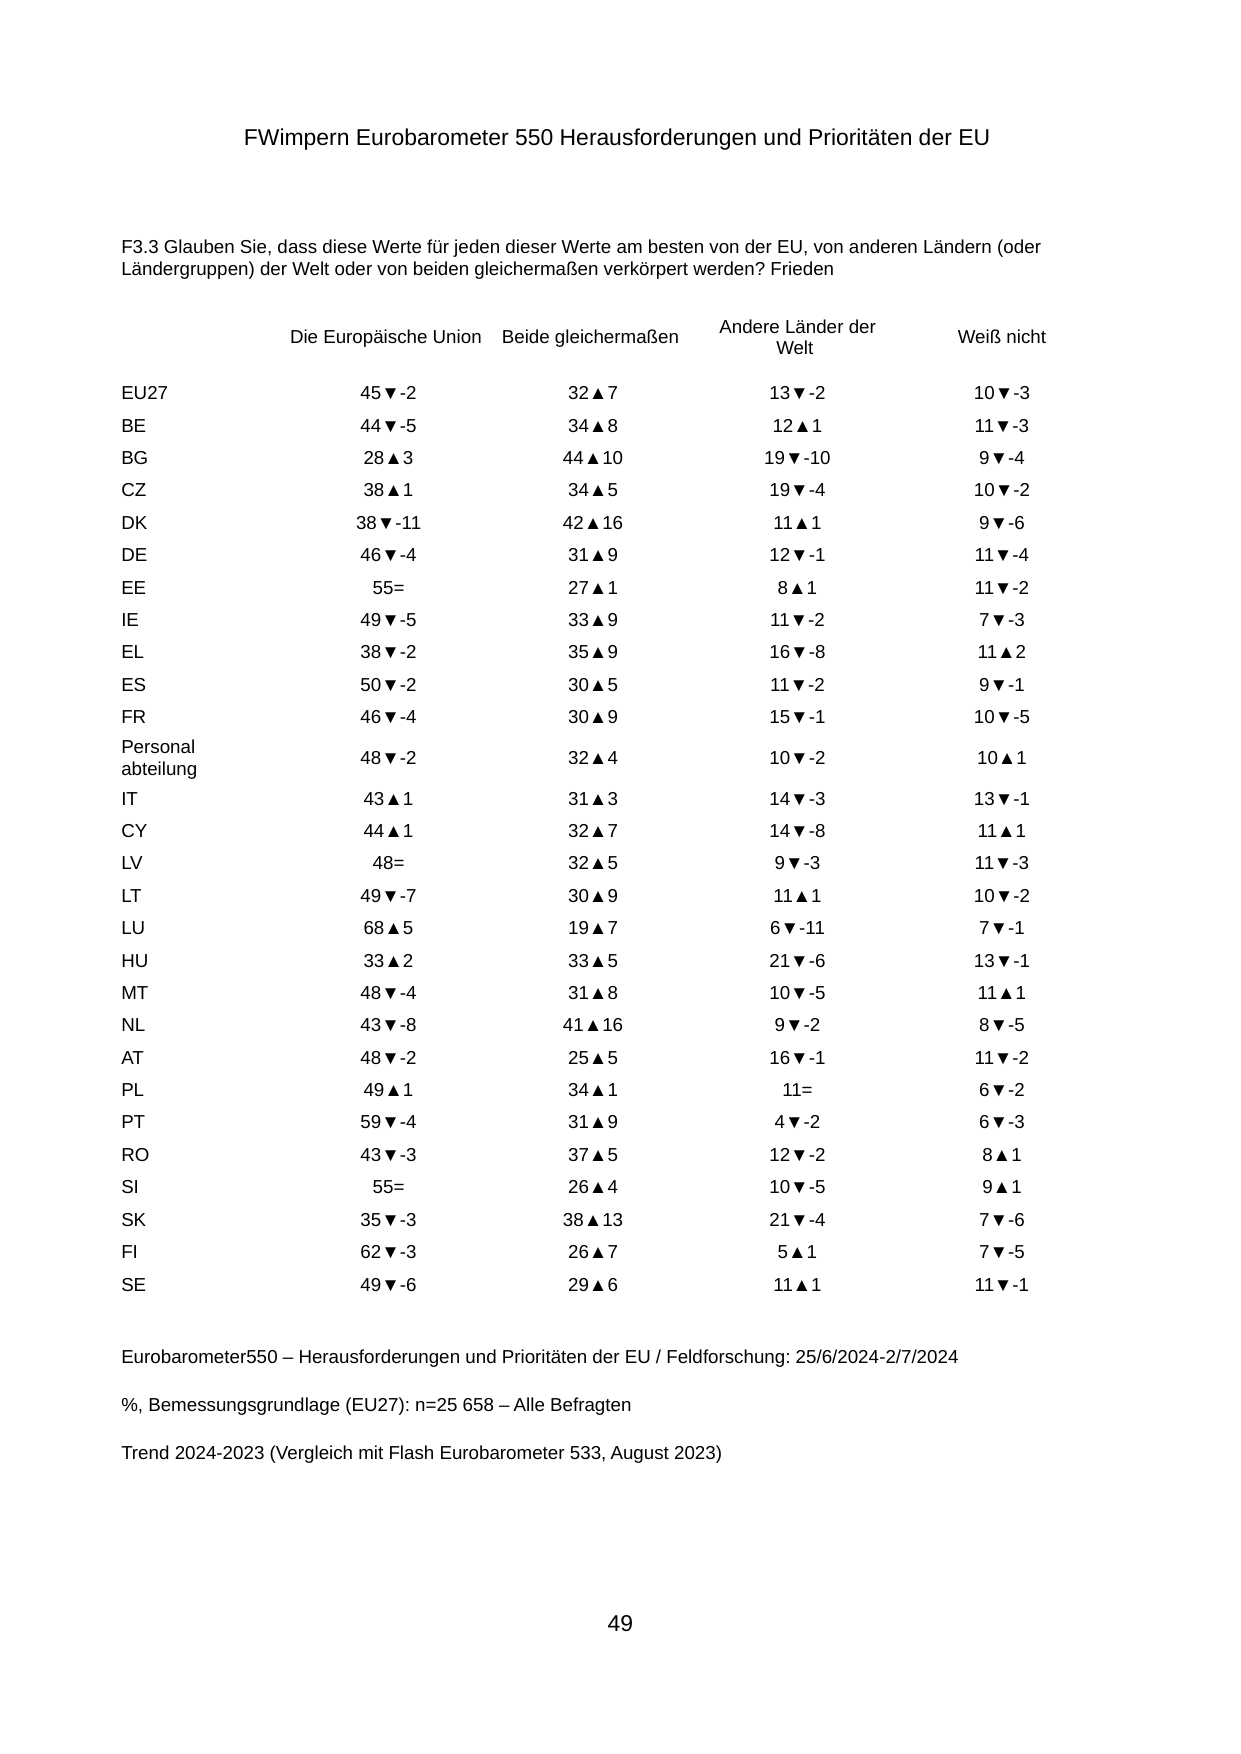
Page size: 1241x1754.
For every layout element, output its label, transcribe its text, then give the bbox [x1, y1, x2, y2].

table_cell 59▼-4 [286, 1106, 491, 1138]
table_cell 48▼-4 [286, 976, 491, 1009]
table_cell 9▼-1 [900, 668, 1104, 701]
table_cell PL [118, 1074, 202, 1106]
table_cell 38▲13 [491, 1203, 695, 1236]
table_cell 35▲9 [491, 636, 695, 668]
table_cell 26▲7 [491, 1236, 695, 1268]
table_cell [695, 1300, 899, 1333]
table_cell [202, 1300, 286, 1333]
table_cell 10▼-5 [900, 701, 1104, 733]
table_cell 12▼-2 [695, 1138, 899, 1171]
table_cell 9▼-2 [695, 1009, 899, 1041]
table_cell [202, 506, 286, 539]
table_cell 6▼-11 [695, 912, 899, 944]
table_cell 31▲9 [491, 1106, 695, 1138]
table_cell 11▼-4 [900, 539, 1104, 571]
table_cell LT [118, 879, 202, 912]
table_cell 50▼-2 [286, 668, 491, 701]
table_cell 13▼-1 [900, 782, 1104, 814]
table_cell 30▲9 [491, 879, 695, 912]
table_cell FI [118, 1236, 202, 1268]
table_cell [491, 1300, 695, 1333]
table_cell 12▼-1 [695, 539, 899, 571]
table_cell Eurobarometer550 – Herausforderungen und Prioritäten der EU / Feldforschung: 25/6/2024-2/7/2024 [118, 1333, 1104, 1381]
table_cell 29▲6 [491, 1268, 695, 1300]
table_cell 48▼-2 [286, 1041, 491, 1073]
table_cell 32▲7 [491, 814, 695, 847]
table_cell 33▲2 [286, 944, 491, 976]
table_cell %, Bemessungsgrundlage (EU27): n=25 658 – Alle Befragten [118, 1381, 1104, 1429]
table_cell LV [118, 847, 202, 879]
table_cell [286, 1300, 491, 1333]
table_cell BE [118, 409, 202, 441]
table_cell 62▼-3 [286, 1236, 491, 1268]
table_cell CY [118, 814, 202, 847]
table_cell 33▲9 [491, 604, 695, 636]
table_cell 11▲1 [695, 879, 899, 912]
table_cell [202, 1171, 286, 1203]
table_cell [202, 636, 286, 668]
table_cell 10▼-2 [900, 879, 1104, 912]
table_cell 21▼-6 [695, 944, 899, 976]
table_cell 6▼-3 [900, 1106, 1104, 1138]
table_cell 19▼-10 [695, 441, 899, 474]
table_cell 10▼-5 [695, 1171, 899, 1203]
table_cell 11▲1 [695, 1268, 899, 1300]
table_cell 15▼-1 [695, 701, 899, 733]
table_cell 31▲9 [491, 539, 695, 571]
table_cell 8▲1 [695, 571, 899, 603]
table_cell 45▼-2 [286, 377, 491, 409]
table_cell [202, 879, 286, 912]
table_cell 38▼-11 [286, 506, 491, 539]
table_cell [202, 1236, 286, 1268]
table_cell 32▲4 [491, 733, 695, 782]
table_cell 12▲1 [695, 409, 899, 441]
table_cell [118, 1300, 202, 1333]
table_cell 10▼-5 [695, 976, 899, 1009]
table_cell [202, 733, 286, 782]
table_cell 31▲8 [491, 976, 695, 1009]
table_cell IT [118, 782, 202, 814]
table_cell Beide gleichermaßen [491, 298, 695, 377]
table_cell 37▲5 [491, 1138, 695, 1171]
table_cell [202, 604, 286, 636]
table_cell 7▼-1 [900, 912, 1104, 944]
table_cell 7▼-3 [900, 604, 1104, 636]
table_cell 42▲16 [491, 506, 695, 539]
table_cell 11▼-2 [900, 1041, 1104, 1073]
table_cell BG [118, 441, 202, 474]
table_cell 43▼-3 [286, 1138, 491, 1171]
table_cell 16▼-8 [695, 636, 899, 668]
table_cell 11= [695, 1074, 899, 1106]
table_cell 19▲7 [491, 912, 695, 944]
table_cell 49▼-7 [286, 879, 491, 912]
table_cell [202, 1203, 286, 1236]
table_cell 16▼-1 [695, 1041, 899, 1073]
table_cell [118, 298, 202, 377]
table_cell [202, 782, 286, 814]
table_cell 11▼-2 [900, 571, 1104, 603]
table_cell NL [118, 1009, 202, 1041]
table_cell 21▼-4 [695, 1203, 899, 1236]
table_cell 44▼-5 [286, 409, 491, 441]
table_cell 8▼-5 [900, 1009, 1104, 1041]
table_cell 25▲5 [491, 1041, 695, 1073]
table_cell [202, 571, 286, 603]
table_cell 13▼-1 [900, 944, 1104, 976]
table_cell EL [118, 636, 202, 668]
table_cell [202, 668, 286, 701]
table_cell 38▼-2 [286, 636, 491, 668]
table_cell MT [118, 976, 202, 1009]
table_cell 43▼-8 [286, 1009, 491, 1041]
table_cell 7▼-5 [900, 1236, 1104, 1268]
table_cell [202, 1106, 286, 1138]
table_cell AT [118, 1041, 202, 1073]
table_cell 46▼-4 [286, 701, 491, 733]
table_cell [202, 701, 286, 733]
table_cell 55= [286, 1171, 491, 1203]
table_cell [202, 474, 286, 506]
table_cell 4▼-2 [695, 1106, 899, 1138]
table_cell [202, 539, 286, 571]
table_cell 48▼-2 [286, 733, 491, 782]
table_cell FR [118, 701, 202, 733]
table_cell 34▲8 [491, 409, 695, 441]
table_cell HU [118, 944, 202, 976]
table_cell 48= [286, 847, 491, 879]
table_cell 11▲1 [695, 506, 899, 539]
table_cell DE [118, 539, 202, 571]
table_cell 6▼-2 [900, 1074, 1104, 1106]
table_cell 11▼-2 [695, 668, 899, 701]
table_cell [202, 298, 286, 377]
table_cell 11▲1 [900, 814, 1104, 847]
table_cell 68▲5 [286, 912, 491, 944]
table_cell [202, 1268, 286, 1300]
table_cell Die Europäische Union [286, 298, 491, 377]
table_cell [202, 409, 286, 441]
table_cell 9▼-4 [900, 441, 1104, 474]
table_cell ES [118, 668, 202, 701]
table_cell 7▼-6 [900, 1203, 1104, 1236]
table_cell 14▼-8 [695, 814, 899, 847]
table_cell 35▼-3 [286, 1203, 491, 1236]
table_cell 10▼-3 [900, 377, 1104, 409]
table_cell 55= [286, 571, 491, 603]
table_cell Trend 2024-2023 (Vergleich mit Flash Eurobarometer 533, August 2023) [118, 1429, 1104, 1477]
table_cell EE [118, 571, 202, 603]
table_cell 10▲1 [900, 733, 1104, 782]
table_cell 44▲10 [491, 441, 695, 474]
table_cell 49▼-5 [286, 604, 491, 636]
table_cell [202, 1074, 286, 1106]
table_cell 10▼-2 [900, 474, 1104, 506]
table_cell 11▼-2 [695, 604, 899, 636]
table_cell 14▼-3 [695, 782, 899, 814]
table_cell 43▲1 [286, 782, 491, 814]
table_cell SE [118, 1268, 202, 1300]
table_cell 44▲1 [286, 814, 491, 847]
table_cell LU [118, 912, 202, 944]
table_cell 41▲16 [491, 1009, 695, 1041]
table_cell 11▼-1 [900, 1268, 1104, 1300]
table_cell 34▲1 [491, 1074, 695, 1106]
table_cell [202, 976, 286, 1009]
table_cell 11▲1 [900, 976, 1104, 1009]
table_cell [202, 441, 286, 474]
table_cell 8▲1 [900, 1138, 1104, 1171]
table_cell SI [118, 1171, 202, 1203]
table_cell PT [118, 1106, 202, 1138]
table_cell [202, 912, 286, 944]
table_cell 32▲5 [491, 847, 695, 879]
table_cell [202, 377, 286, 409]
table_cell 30▲9 [491, 701, 695, 733]
table_cell [202, 944, 286, 976]
table_cell RO [118, 1138, 202, 1171]
table_cell 10▼-2 [695, 733, 899, 782]
table_cell [202, 814, 286, 847]
table_cell DK [118, 506, 202, 539]
table_cell [900, 1300, 1104, 1333]
table_cell [202, 1138, 286, 1171]
table_cell IE [118, 604, 202, 636]
table_cell Weiß nicht [900, 298, 1104, 377]
table_cell 31▲3 [491, 782, 695, 814]
table_cell 38▲1 [286, 474, 491, 506]
table_cell 46▼-4 [286, 539, 491, 571]
table_cell 28▲3 [286, 441, 491, 474]
table_cell 11▲2 [900, 636, 1104, 668]
table_cell 5▲1 [695, 1236, 899, 1268]
table_cell Andere Länder der Welt [695, 298, 899, 377]
table_cell 49▲1 [286, 1074, 491, 1106]
table_cell 19▼-4 [695, 474, 899, 506]
table_cell [202, 1041, 286, 1073]
table_cell 49▼-6 [286, 1268, 491, 1300]
table_cell 26▲4 [491, 1171, 695, 1203]
table_cell 34▲5 [491, 474, 695, 506]
table_header F3.3 Glauben Sie, dass diese Werte für jeden dieser Werte am besten von der EU, von anderen Ländern (oder Ländergruppen) der Welt oder von beiden gleichermaßen verkörpert werden? Frieden [118, 218, 1104, 297]
table_cell Personalabteilung [118, 733, 202, 782]
table_cell 9▲1 [900, 1171, 1104, 1203]
table_cell 30▲5 [491, 668, 695, 701]
table_cell 33▲5 [491, 944, 695, 976]
table_cell 11▼-3 [900, 847, 1104, 879]
table_cell SK [118, 1203, 202, 1236]
table_cell [202, 847, 286, 879]
table_cell CZ [118, 474, 202, 506]
table_cell 11▼-3 [900, 409, 1104, 441]
table_cell [202, 1009, 286, 1041]
table_cell 27▲1 [491, 571, 695, 603]
table_cell 32▲7 [491, 377, 695, 409]
table_cell 13▼-2 [695, 377, 899, 409]
table_cell 9▼-6 [900, 506, 1104, 539]
table_cell EU27 [118, 377, 202, 409]
table_cell 9▼-3 [695, 847, 899, 879]
